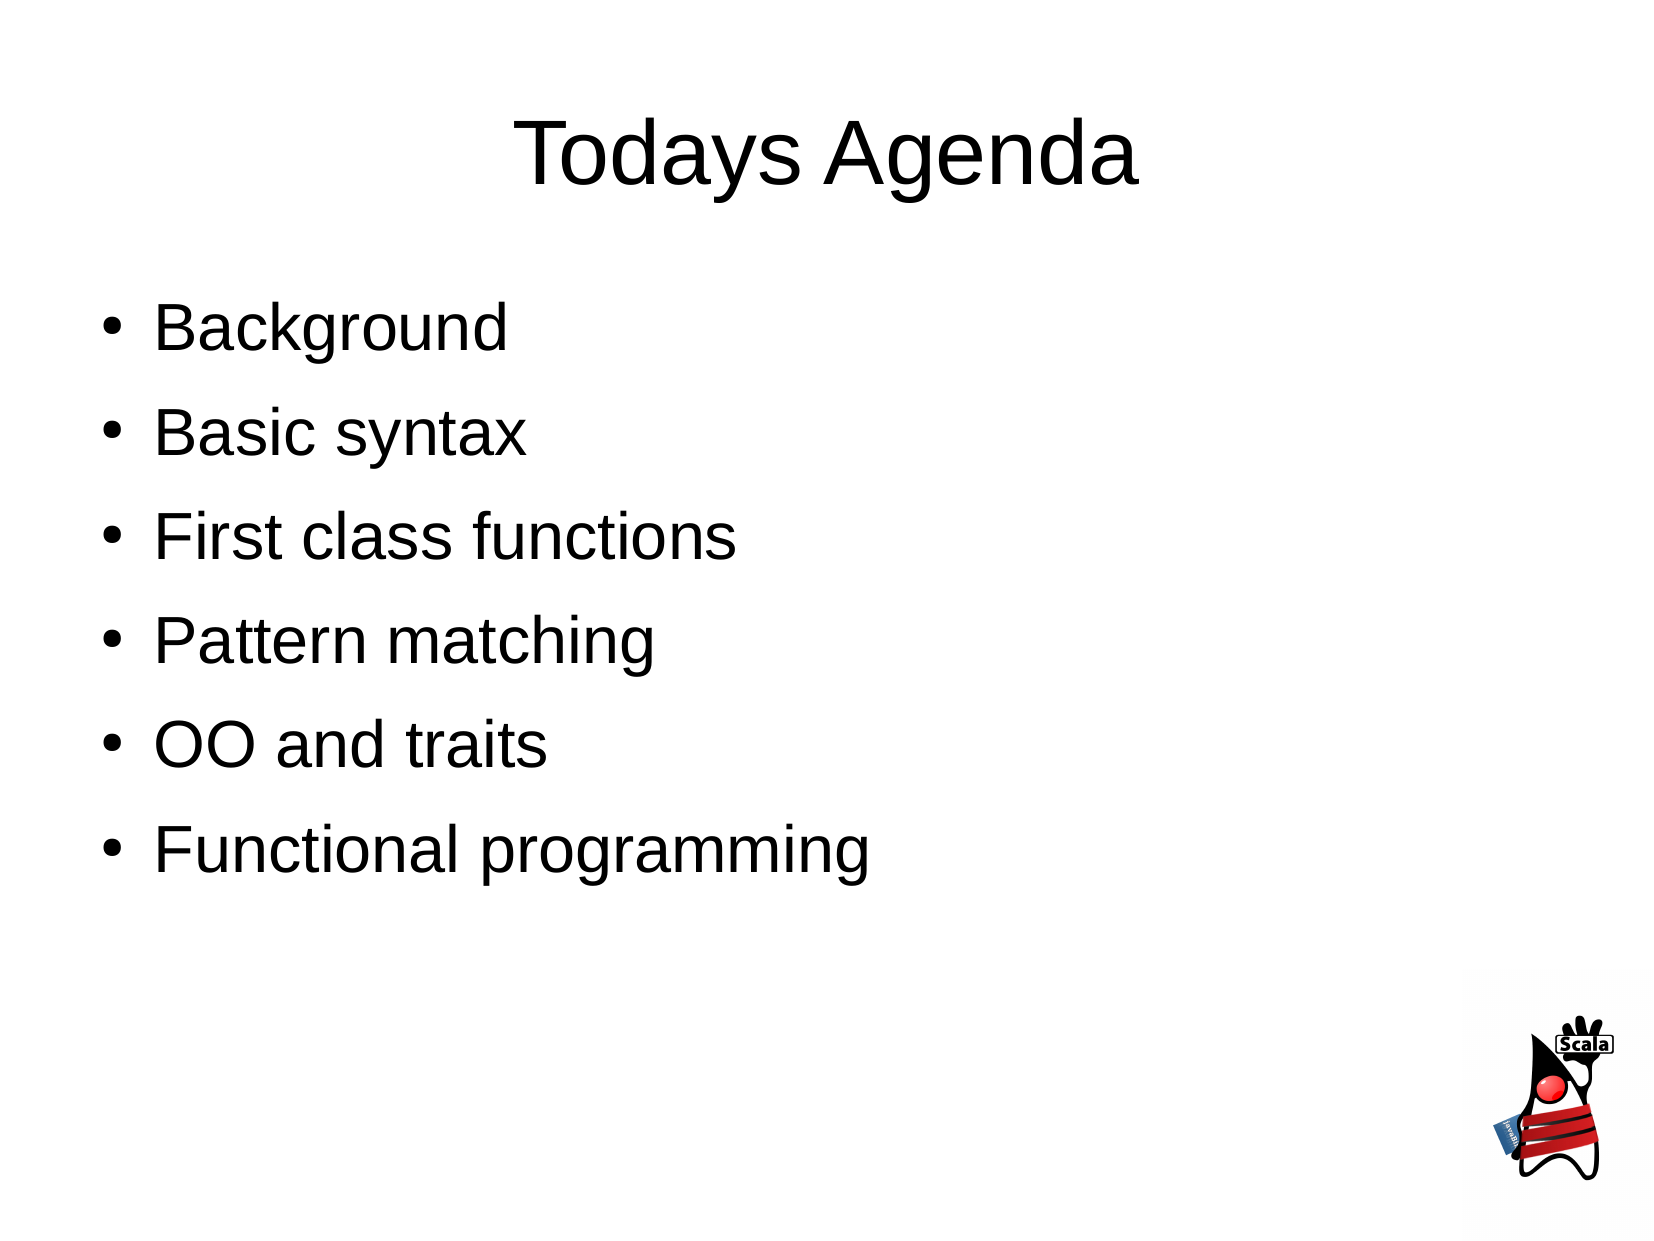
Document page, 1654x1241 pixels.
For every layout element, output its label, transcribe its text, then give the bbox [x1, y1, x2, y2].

picture [1462, 969, 1654, 1241]
title Todays Agenda [82, 56, 1571, 250]
list Background Basic syntax First class functions Pattern matching OO and traits Functional programming [82, 290, 1571, 1109]
